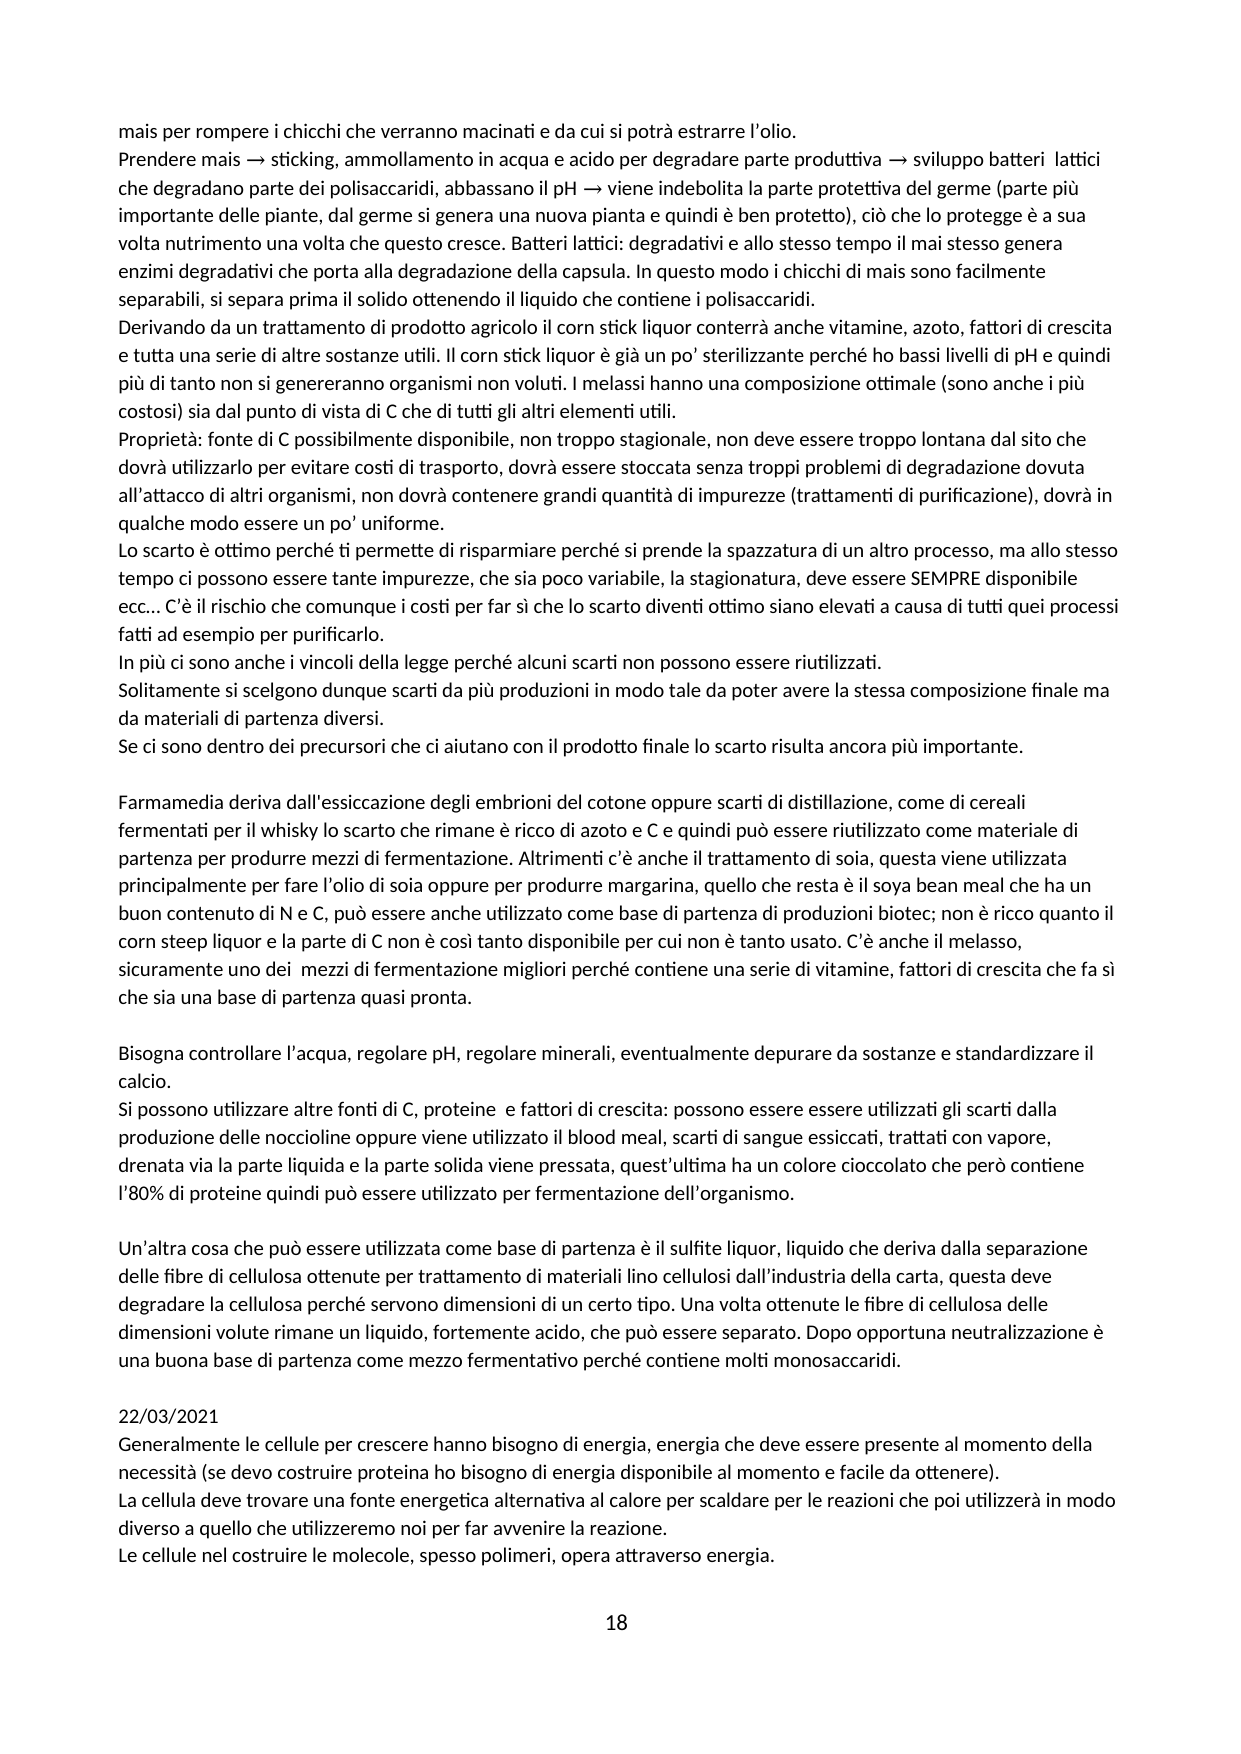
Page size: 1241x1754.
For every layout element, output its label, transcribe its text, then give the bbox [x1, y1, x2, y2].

text Solitamente si scelgono dunque scarti da più produzioni in modo tale da poter avere la stessa composizione finale ma da materiali di partenza diversi. Se ci sono dentro dei precursori che ci aiutano con il prodotto finale lo scarto risulta ancora più importante. Farmamedia deriva dall'essiccazione degli embrioni del cotone oppure scarti di distillazione, come di cereali fermentati per il whisky lo scarto che rimane è ricco di azoto e C e quindi può essere riutilizzato come materiale di partenza per produrre mezzi di fermentazione. Altrimenti c’è anche il trattamento di soia, questa viene utilizzata principalmente per fare l’olio di soia oppure per produrre margarina, quello che resta è il soya bean meal che ha un buon contenuto di N e C, può essere anche utilizzato come base di partenza di produzioni biotec; non è ricco quanto il corn steep liquor e la parte di C non è così tanto disponibile per cui non è tanto usato. C’è anche il melasso, sicuramente uno dei mezzi di fermentazione migliori perché contiene una serie di vitamine, fattori di crescita che fa sì che sia una base di partenza quasi pronta. Bisogna controllare l’acqua, regolare pH, regolare minerali, eventualmente depurare da sostanze e standardizzare il calcio. Si possono utilizzare altre fonti di C, proteine e fattori di crescita: possono essere essere utilizzati gli scarti dalla produzione delle noccioline oppure viene utilizzato il blood meal, scarti di sangue essiccati, trattati con vapore, drenata via la parte liquida e la parte solida viene pressata, quest’ultima ha un colore cioccolato che però contiene l’80% di proteine quindi può essere utilizzato per fermentazione dell’organismo. Un’altra cosa che può essere utilizzata come base di partenza è il sulfite liquor, liquido che deriva dalla separazione delle fibre di cellulosa ottenute per trattamento di materiali lino cellulosi dall’industria della carta, questa deve degradare la cellulosa perché servono dimensioni di un certo tipo. Una volta ottenute le fibre di cellulosa delle dimensioni volute rimane un liquido, fortemente acido, che può essere separato. Dopo opportuna neutralizzazione è una buona base di partenza come mezzo fermentativo perché contiene molti monosaccaridi. 22/03/2021 Generalmente le cellule per crescere hanno bisogno di energia, energia che deve essere presente al momento della necessità (se devo costruire proteina ho bisogno di energia disponibile al momento e facile da ottenere). La cellula deve trovare una fonte energetica alternativa al calore per scaldare per le reazioni che poi utilizzerà in modo diverso a quello che utilizzeremo noi per far avvenire la reazione. Le cellule nel costruire le molecole, spesso polimeri, opera attraverso energia. [118, 677, 1122, 1568]
text mais per rompere i chicchi che verranno macinati e da cui si potrà estrarre l’olio. Prendere mais → sticking, ammollamento in acqua e acido per degradare parte produttiva → sviluppo batteri lattici che degradano parte dei polisaccaridi, abbassano il pH → viene indebolita la parte protettiva del germe (parte più importante delle piante, dal germe si genera una nuova pianta e quindi è ben protetto), ciò che lo protegge è a sua volta nutrimento una volta che questo cresce. Batteri lattici: degradativi e allo stesso tempo il mai stesso genera enzimi degradativi che porta alla degradazione della capsula. In questo modo i chicchi di mais sono facilmente separabili, si separa prima il solido ottenendo il liquido che contiene i polisaccaridi. Derivando da un trattamento di prodotto agricolo il corn stick liquor conterrà anche vitamine, azoto, fattori di crescita e tutta una serie di altre sostanze utili. Il corn stick liquor è già un po’ sterilizzante perché ho bassi livelli di pH e quindi più di tanto non si genereranno organismi non voluti. I melassi hanno una composizione ottimale (sono anche i più costosi) sia dal punto di vista di C che di tutti gli altri elementi utili. Proprietà: fonte di C possibilmente disponibile, non troppo stagionale, non deve essere troppo lontana dal sito che dovrà utilizzarlo per evitare costi di trasporto, dovrà essere stoccata senza troppi problemi di degradazione dovuta all’attacco di altri organismi, non dovrà contenere grandi quantità di impurezze (trattamenti di purificazione), dovrà in qualche modo essere un po’ uniforme. Lo scarto è ottimo perché ti permette di risparmiare perché si prende la spazzatura di un altro processo, ma allo stesso tempo ci possono essere tante impurezze, che sia poco variabile, la stagionatura, deve essere SEMPRE disponibile ecc… C’è il rischio che comunque i costi per far sì che lo scarto diventi ottimo siano elevati a causa di tutti quei processi fatti ad esempio per purificarlo. In più ci sono anche i vincoli della legge perché alcuni scarti non possono essere riutilizzati. [118, 118, 1122, 675]
